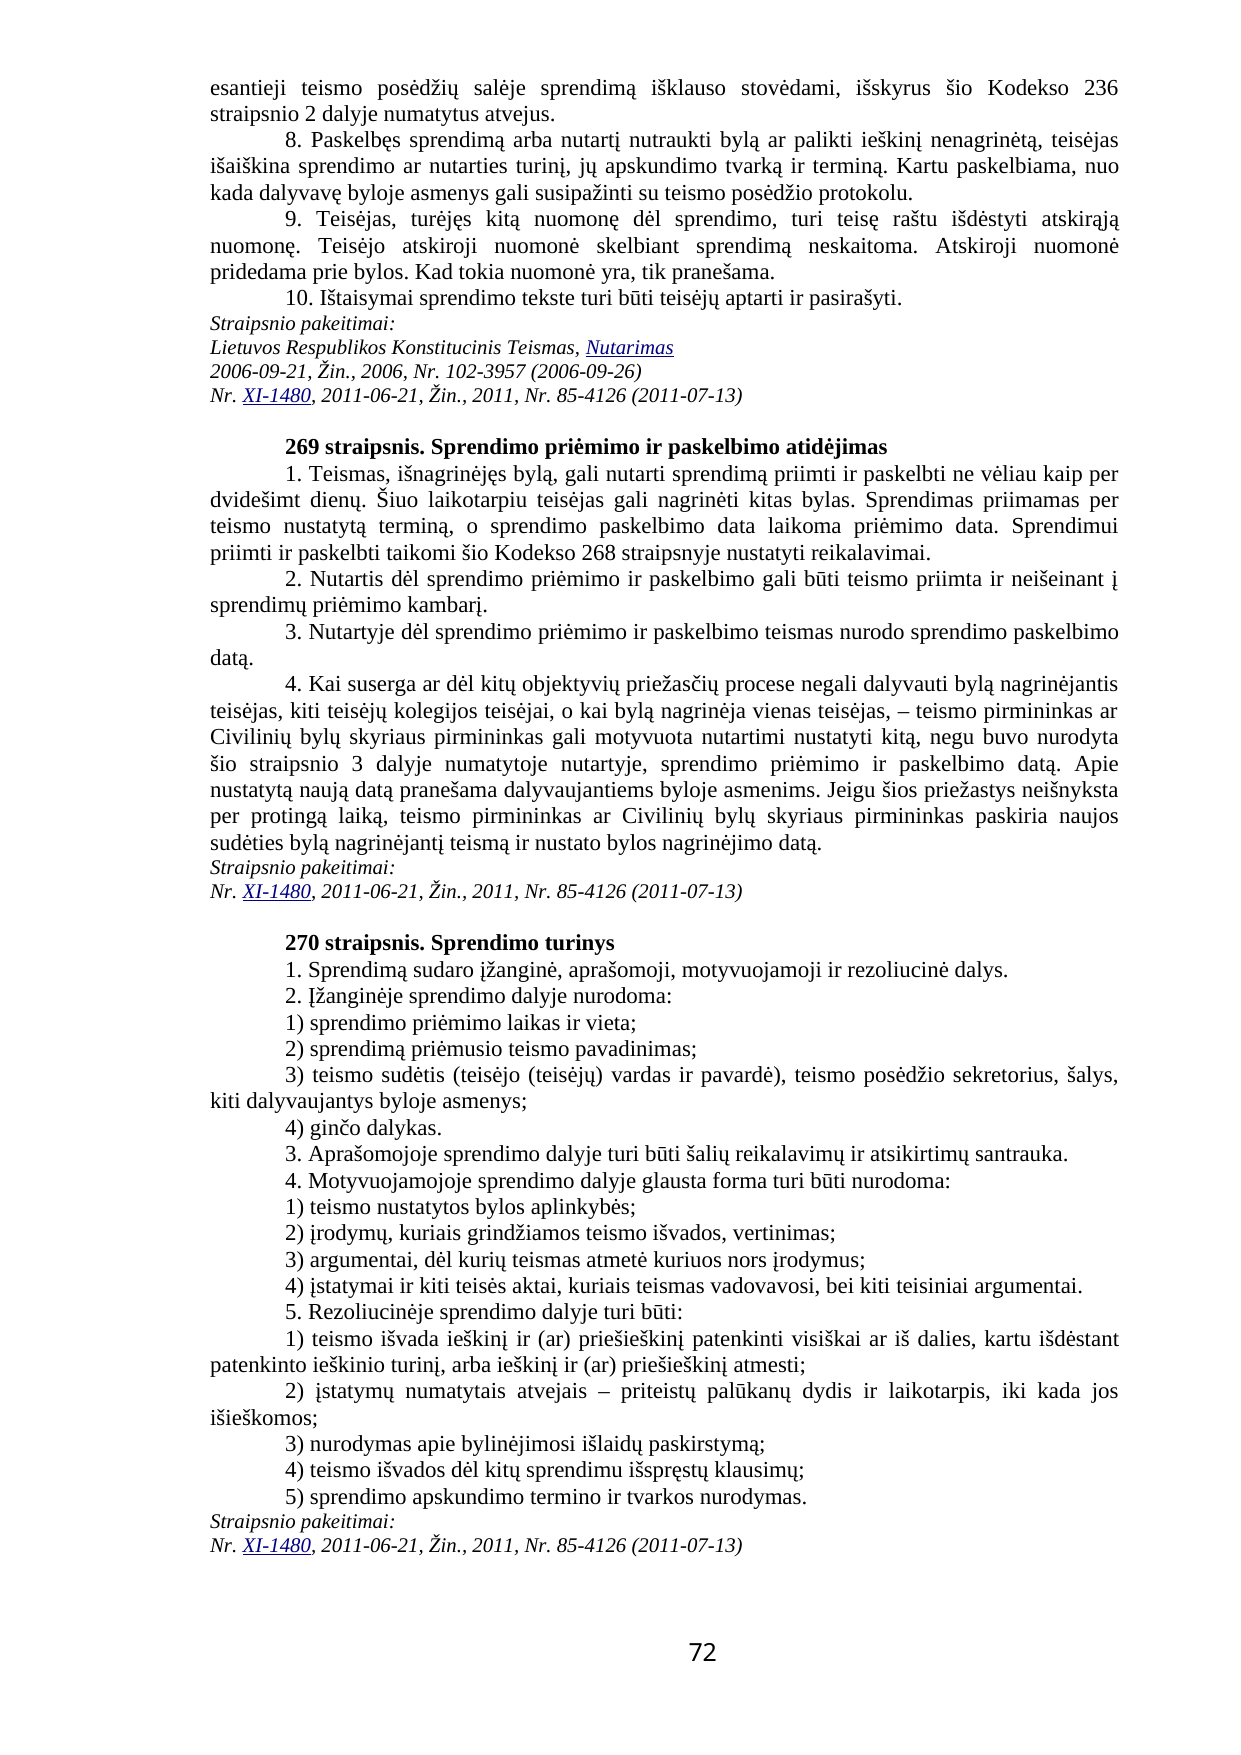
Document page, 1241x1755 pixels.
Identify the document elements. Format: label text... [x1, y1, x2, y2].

text 3. Nutartyje dėl sprendimo priėmimo ir paskelbimo teismas nurodo sprendimo paskelbimo datą. [210, 618, 1120, 671]
text 2) įstatymų numatytais atvejais – priteistų palūkanų dydis ir laikotarpis, iki kada jos išieškomos; [210, 1377, 1120, 1430]
text 1. Teismas, išnagrinėjęs bylą, gali nutarti sprendimą priimti ir paskelbti ne vėliau kaip per dvidešimt dienų. Šiuo laikotarpiu teisėjas gali nagrinėti kitas bylas. Sprendimas priimamas per teismo nustatytą terminą, o sprendimo paskelbimo data laikoma priėmimo data. Sprendimui priimti ir paskelbti taikomi šio Kodekso 268 straipsnyje nustatyti reikalavimai. [210, 460, 1120, 565]
text 1) teismo išvada ieškinį ir (ar) priešieškinį patenkinti visiškai ar iš dalies, kartu išdėstant patenkinto ieškinio turinį, arba ieškinį ir (ar) priešieškinį atmesti; [210, 1325, 1120, 1377]
text 1) teismo nustatytos bylos aplinkybės; [210, 1193, 1120, 1219]
text 9. Teisėjas, turėjęs kitą nuomonę dėl sprendimo, turi teisę raštu išdėstyti atskirąją nuomonę. Teisėjo atskiroji nuomonė skelbiant sprendimą neskaitoma. Atskiroji nuomonė pridedama prie bylos. Kad tokia nuomonė yra, tik pranešama. [210, 205, 1120, 284]
text 3) nurodymas apie bylinėjimosi išlaidų paskirstymą; [210, 1430, 1120, 1457]
text 2. Įžanginėje sprendimo dalyje nurodoma: [210, 982, 1120, 1008]
text 4) ginčo dalykas. [210, 1114, 1120, 1140]
text 8. Paskelbęs sprendimą arba nutartį nutraukti bylą ar palikti ieškinį nenagrinėtą, teisėjas išaiškina sprendimo ar nutarties turinį, jų apskundimo tvarką ir terminą. Kartu paskelbiama, nuo kada dalyvavę byloje asmenys gali susipažinti su teismo posėdžio protokolu. [210, 126, 1120, 205]
text 269 straipsnis. Sprendimo priėmimo ir paskelbimo atidėjimas [210, 433, 1120, 460]
text 2) sprendimą priėmusio teismo pavadinimas; [210, 1035, 1120, 1061]
text 4. Kai suserga ar dėl kitų objektyvių priežasčių procese negali dalyvauti bylą nagrinėjantis teisėjas, kiti teisėjų kolegijos teisėjai, o kai bylą nagrinėja vienas teisėjas, – teismo pirmininkas ar Civilinių bylų skyriaus pirmininkas gali motyvuota nutartimi nustatyti kitą, negu buvo nurodyta šio straipsnio 3 dalyje numatytoje nutartyje, sprendimo priėmimo ir paskelbimo datą. Apie nustatytą naują datą pranešama dalyvaujantiems byloje asmenims. Jeigu šios priežastys neišnyksta per protingą laiką, teismo pirmininkas ar Civilinių bylų skyriaus pirmininkas paskiria naujos sudėties bylą nagrinėjantį teismą ir nustato bylos nagrinėjimo datą. [210, 671, 1120, 855]
text 2006-09-21, Žin., 2006, Nr. 102-3957 (2006-09-26) [210, 359, 1120, 383]
text 1) sprendimo priėmimo laikas ir vieta; [210, 1008, 1120, 1035]
text Straipsnio pakeitimai: [210, 311, 1120, 335]
text Straipsnio pakeitimai: [210, 1509, 1120, 1533]
text Nr. XI-1480, 2011-06-21, Žin., 2011, Nr. 85-4126 (2011-07-13) [210, 1533, 1120, 1557]
text Straipsnio pakeitimai: [210, 855, 1120, 879]
text Nr. XI-1480, 2011-06-21, Žin., 2011, Nr. 85-4126 (2011-07-13) [210, 879, 1120, 903]
text 10. Ištaisymai sprendimo tekste turi būti teisėjų aptarti ir pasirašyti. [210, 284, 1120, 311]
text 2) įrodymų, kuriais grindžiamos teismo išvados, vertinimas; [210, 1219, 1120, 1246]
text 5) sprendimo apskundimo termino ir tvarkos nurodymas. [210, 1483, 1120, 1509]
text 4) įstatymai ir kiti teisės aktai, kuriais teismas vadovavosi, bei kiti teisiniai argumentai. [210, 1272, 1120, 1298]
text 5. Rezoliucinėje sprendimo dalyje turi būti: [210, 1298, 1120, 1325]
text Lietuvos Respublikos Konstitucinis Teismas, Nutarimas [210, 335, 1120, 359]
text 4. Motyvuojamojoje sprendimo dalyje glausta forma turi būti nurodoma: [210, 1167, 1120, 1193]
text 270 straipsnis. Sprendimo turinys [210, 929, 1120, 956]
text esantieji teismo posėdžių salėje sprendimą išklauso stovėdami, išskyrus šio Kodekso 236 straipsnio 2 dalyje numatytus atvejus. [210, 73, 1120, 126]
text Nr. XI-1480, 2011-06-21, Žin., 2011, Nr. 85-4126 (2011-07-13) [210, 383, 1120, 407]
text 3) teismo sudėtis (teisėjo (teisėjų) vardas ir pavardė), teismo posėdžio sekretorius, šalys, kiti dalyvaujantys byloje asmenys; [210, 1061, 1120, 1114]
text 3) argumentai, dėl kurių teismas atmetė kuriuos nors įrodymus; [210, 1246, 1120, 1272]
text 3. Aprašomojoje sprendimo dalyje turi būti šalių reikalavimų ir atsikirtimų santrauka. [210, 1140, 1120, 1167]
text 1. Sprendimą sudaro įžanginė, aprašomoji, motyvuojamoji ir rezoliucinė dalys. [210, 956, 1120, 982]
text 2. Nutartis dėl sprendimo priėmimo ir paskelbimo gali būti teismo priimta ir neišeinant į sprendimų priėmimo kambarį. [210, 565, 1120, 618]
text 4) teismo išvados dėl kitų sprendimu išspręstų klausimų; [210, 1457, 1120, 1483]
